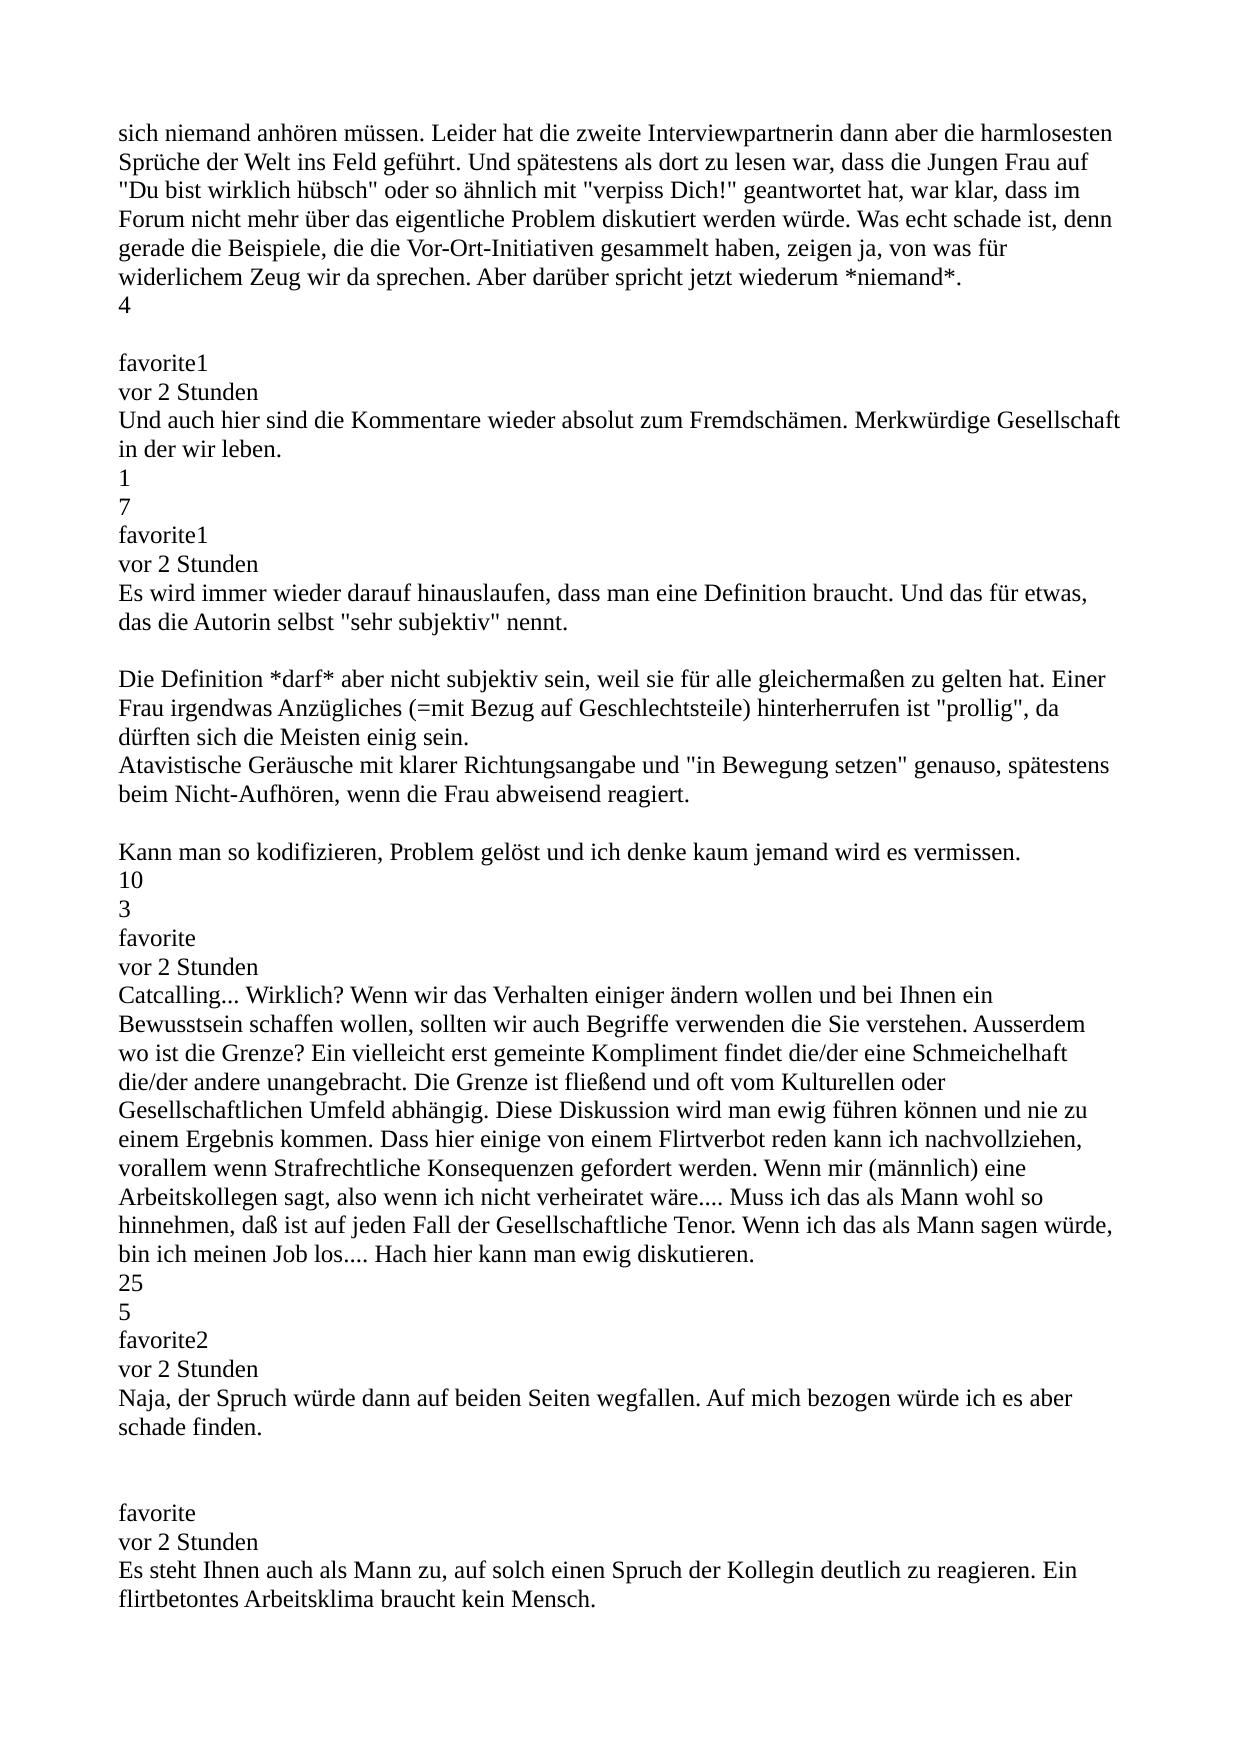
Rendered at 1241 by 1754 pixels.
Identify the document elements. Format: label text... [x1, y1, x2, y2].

text Atavistische Geräusche mit klarer Richtungsangabe und "in Bewegung setzen" genauso, spätestens beim Nicht-Aufhören, wenn die Frau abweisend reagiert. [118, 751, 1122, 808]
text 4 [118, 291, 1122, 319]
text 3 [118, 894, 1122, 923]
text 1 [118, 463, 1122, 492]
text sich niemand anhören müssen. Leider hat die zweite Interviewpartnerin dann aber die harmlosesten Sprüche der Welt ins Feld geführt. Und spätestens als dort zu lesen war, dass die Jungen Frau auf "Du bist wirklich hübsch" oder so ähnlich mit "verpiss Dich!" geantwortet hat, war klar, dass im Forum nicht mehr über das eigentliche Problem diskutiert werden würde. Was echt schade ist, denn gerade die Beispiele, die die Vor-Ort-Initiativen gesammelt haben, zeigen ja, von was für widerlichem Zeug wir da sprechen. Aber darüber spricht jetzt wiederum *niemand*. [118, 118, 1122, 291]
text vor 2 Stunden [118, 1527, 1122, 1556]
text 7 [118, 492, 1122, 521]
text favorite [118, 923, 1122, 952]
text favorite1 [118, 348, 1122, 377]
text Es wird immer wieder darauf hinauslaufen, dass man eine Definition braucht. Und das für etwas, das die Autorin selbst "sehr subjektiv" nennt. [118, 578, 1122, 636]
text Die Definition *darf* aber nicht subjektiv sein, weil sie für alle gleichermaßen zu gelten hat. Einer Frau irgendwas Anzügliches (=mit Bezug auf Geschlechtsteile) hinterherrufen ist "prollig", da dürften sich die Meisten einig sein. [118, 664, 1122, 751]
text 25 [118, 1268, 1122, 1297]
text Und auch hier sind die Kommentare wieder absolut zum Fremdschämen. Merkwürdige Gesellschaft in der wir leben. [118, 406, 1122, 463]
text vor 2 Stunden [118, 549, 1122, 578]
text favorite2 [118, 1326, 1122, 1354]
text vor 2 Stunden [118, 952, 1122, 981]
text vor 2 Stunden [118, 1354, 1122, 1383]
text favorite1 [118, 521, 1122, 549]
text favorite [118, 1498, 1122, 1527]
text Kann man so kodifizieren, Problem gelöst und ich denke kaum jemand wird es vermissen. [118, 837, 1122, 866]
text vor 2 Stunden [118, 377, 1122, 406]
text Naja, der Spruch würde dann auf beiden Seiten wegfallen. Auf mich bezogen würde ich es aber schade finden. [118, 1383, 1122, 1441]
text 5 [118, 1297, 1122, 1326]
text 10 [118, 866, 1122, 894]
text Catcalling... Wirklich? Wenn wir das Verhalten einiger ändern wollen und bei Ihnen ein Bewusstsein schaffen wollen, sollten wir auch Begriffe verwenden die Sie verstehen. Ausserdem wo ist die Grenze? Ein vielleicht erst gemeinte Kompliment findet die/der eine Schmeichelhaft die/der andere unangebracht. Die Grenze ist fließend und oft vom Kulturellen oder Gesellschaftlichen Umfeld abhängig. Diese Diskussion wird man ewig führen können und nie zu einem Ergebnis kommen. Dass hier einige von einem Flirtverbot reden kann ich nachvollziehen, vorallem wenn Strafrechtliche Konsequenzen gefordert werden. Wenn mir (männlich) eine Arbeitskollegen sagt, also wenn ich nicht verheiratet wäre.... Muss ich das als Mann wohl so hinnehmen, daß ist auf jeden Fall der Gesellschaftliche Tenor. Wenn ich das als Mann sagen würde, bin ich meinen Job los.... Hach hier kann man ewig diskutieren. [118, 981, 1122, 1268]
text Es steht Ihnen auch als Mann zu, auf solch einen Spruch der Kollegin deutlich zu reagieren. Ein flirtbetontes Arbeitsklima braucht kein Mensch. [118, 1556, 1122, 1613]
